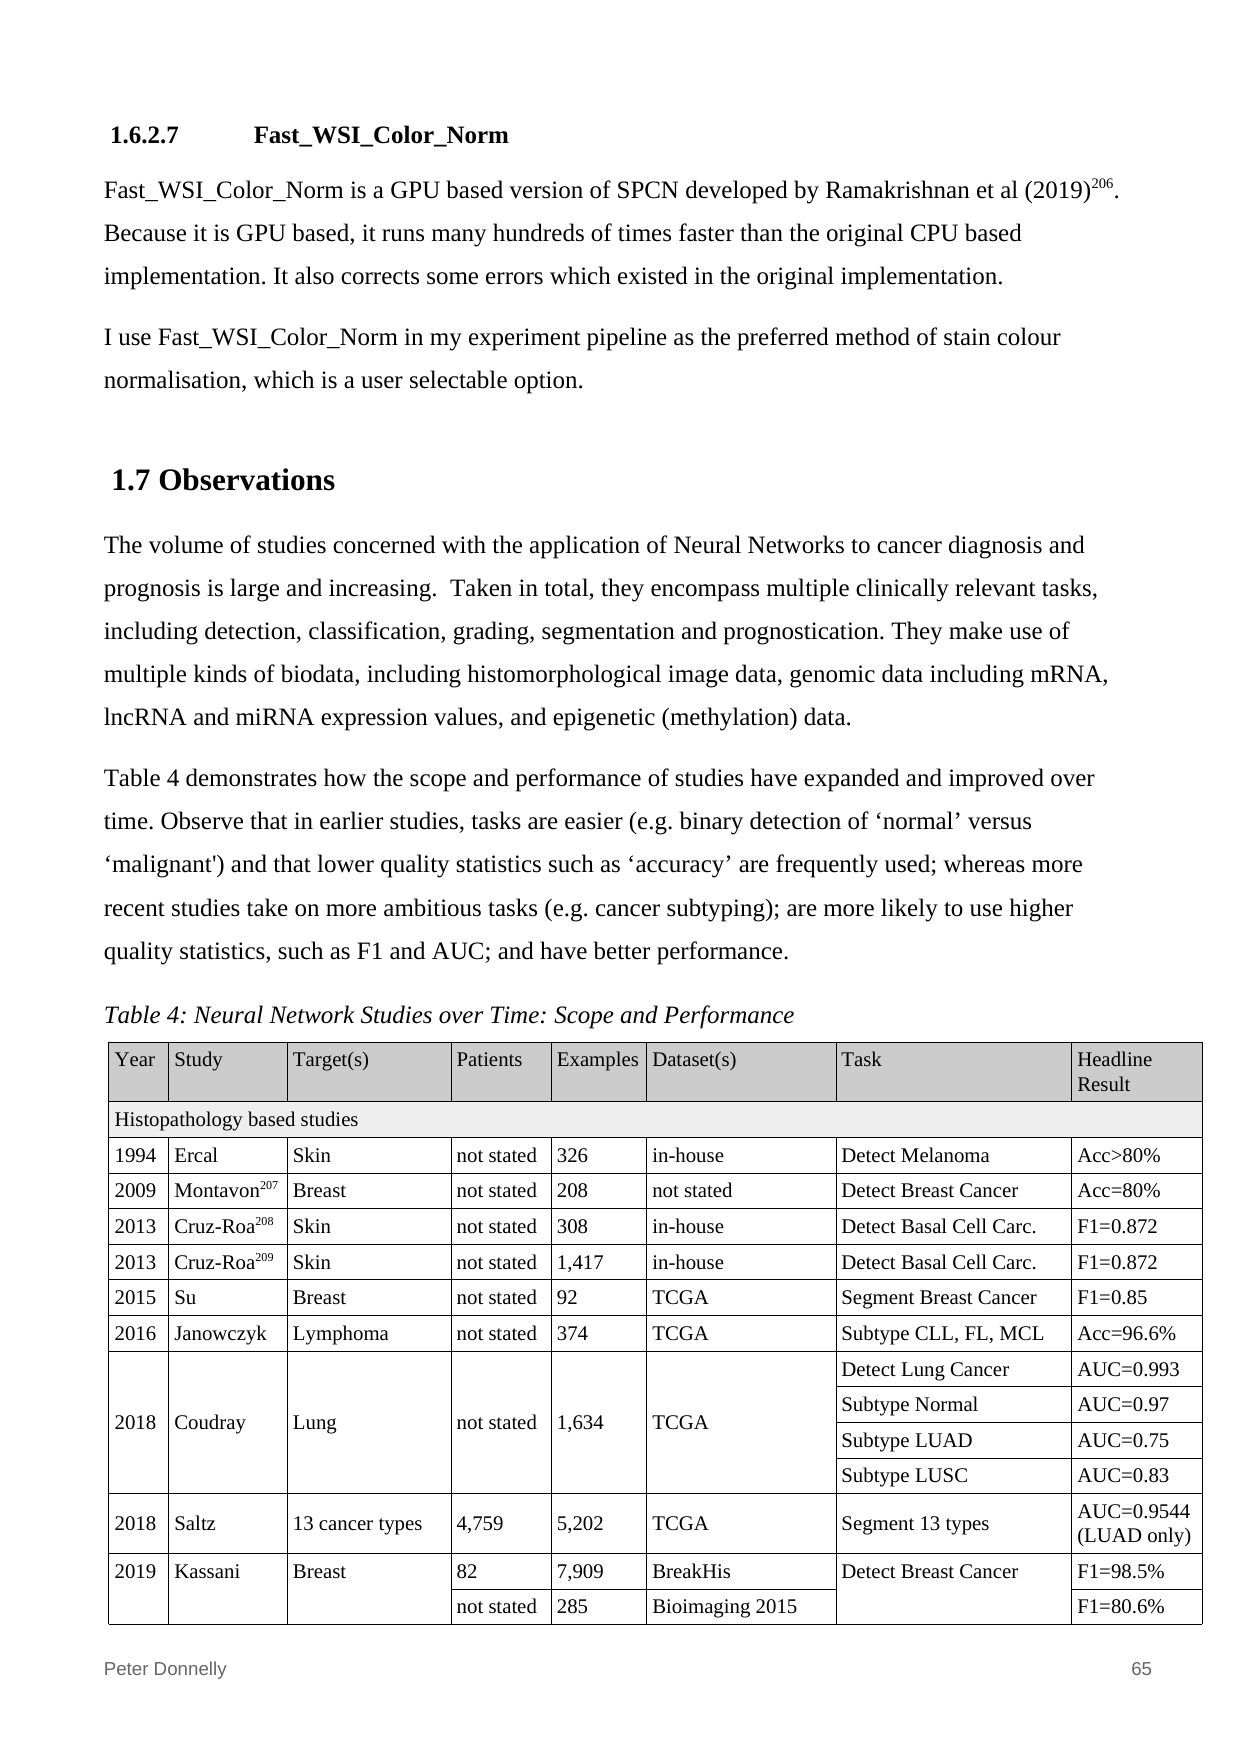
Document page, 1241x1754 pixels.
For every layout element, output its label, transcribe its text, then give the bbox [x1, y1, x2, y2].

text I use Fast_WSI_Color_Norm in my experiment pipeline as the preferred method of stain colour normalisation, which is a user selectable option. [103, 322, 1146, 394]
table_cell Cruz-Roa [169, 1245, 287, 1279]
table_cell in-house [647, 1209, 836, 1244]
table_cell TCGA [647, 1494, 836, 1553]
table_cell 2019 [109, 1554, 168, 1624]
table_cell Cruz-Roa [169, 1209, 287, 1244]
table_cell F1=0.872 [1072, 1245, 1202, 1279]
table_cell Acc>80% [1072, 1138, 1202, 1172]
text The volume of studies concerned with the application of Neural Networks to cancer diagnosis and prognosis is large and increasing. Taken in total, they encompass multiple clinically relevant tasks, including detection, classification, grading, segmentation and prognostication. They make use of multiple kinds of biodata, including histomorphological image data, genomic data including mRNA, lncRNA and miRNA expression values, and epigenetic (methylation) data. [103, 530, 1146, 731]
table_cell Detect Melanoma [837, 1138, 1071, 1172]
table_cell Ercal [169, 1138, 287, 1172]
table_cell 2018 [109, 1352, 168, 1493]
table_cell not stated [452, 1174, 551, 1208]
table_header Headline Result [1072, 1043, 1202, 1101]
table_cell Coudray [169, 1352, 287, 1493]
table_cell not stated [647, 1174, 836, 1208]
table_cell Acc=80% [1072, 1174, 1202, 1208]
table_cell 208 [552, 1174, 646, 1208]
table_cell F1=0.872 [1072, 1209, 1202, 1244]
table_cell TCGA [647, 1352, 836, 1493]
table_cell Subtype Normal [837, 1387, 1071, 1422]
table_cell 2018 [109, 1494, 168, 1553]
table_cell 308 [552, 1209, 646, 1244]
table_cell 326 [552, 1138, 646, 1172]
table_header Examples [552, 1043, 646, 1101]
table_cell 374 [552, 1316, 646, 1351]
table_cell not stated [452, 1352, 551, 1493]
table_cell TCGA [647, 1316, 836, 1351]
table_header Study [169, 1043, 287, 1101]
table_cell Kassani [169, 1554, 287, 1624]
table_cell F1=80.6% [1072, 1590, 1202, 1624]
table_cell not stated [452, 1280, 551, 1315]
table_cell Su [169, 1280, 287, 1315]
table_cell 7,909 [552, 1554, 646, 1588]
table_cell 285 [552, 1590, 646, 1624]
table_cell in-house [647, 1245, 836, 1279]
table_header Task [837, 1043, 1071, 1101]
table_header Dataset(s) [647, 1043, 836, 1101]
table_cell Detect Basal Cell Carc. [837, 1245, 1071, 1279]
table_cell Detect Breast Cancer [837, 1554, 1071, 1624]
table_header Target(s) [288, 1043, 451, 1101]
table_cell Detect Lung Cancer [837, 1352, 1071, 1386]
table_cell Breast [288, 1554, 451, 1624]
table_cell 13 cancer types [288, 1494, 451, 1553]
table_cell in-house [647, 1138, 836, 1172]
table_cell not stated [452, 1245, 551, 1279]
table_cell 1994 [109, 1138, 168, 1172]
table_cell not stated [452, 1590, 551, 1624]
table_cell Subtype CLL, FL, MCL [837, 1316, 1071, 1351]
table_cell not stated [452, 1316, 551, 1351]
table_cell Skin [288, 1245, 451, 1279]
table_cell Lymphoma [288, 1316, 451, 1351]
table_cell AUC=0.75 [1072, 1423, 1202, 1457]
table_cell 92 [552, 1280, 646, 1315]
table_cell 5,202 [552, 1494, 646, 1553]
table_cell 2015 [109, 1280, 168, 1315]
table_cell F1=98.5% [1072, 1554, 1202, 1588]
text Fast_WSI_Color_Norm is a GPU based version of SPCN developed by Ramakrishnan et al (2019). Because it is GPU based, it runs many hundreds of times faster than the original CPU based implementation. It also corrects some errors which existed in the original implementation. [103, 175, 1146, 290]
table_cell 1,634 [552, 1352, 646, 1493]
table_cell Janowczyk [169, 1316, 287, 1351]
table_cell Lung [288, 1352, 451, 1493]
table_cell 2016 [109, 1316, 168, 1351]
table_cell AUC=0.83 [1072, 1459, 1202, 1493]
table_cell 2009 [109, 1174, 168, 1208]
table_cell AUC=0.97 [1072, 1387, 1202, 1422]
subtitle Observations [103, 462, 1146, 497]
table_cell not stated [452, 1209, 551, 1244]
table_cell Segment Breast Cancer [837, 1280, 1071, 1315]
table_header Year [109, 1043, 168, 1101]
table_header Patients [452, 1043, 551, 1101]
table_cell Segment 13 types [837, 1494, 1071, 1553]
table_cell Montavon [169, 1174, 287, 1208]
subtitle Fast_WSI_Color_Norm [103, 120, 1146, 148]
table_cell Subtype LUSC [837, 1459, 1071, 1493]
table_cell F1=0.85 [1072, 1280, 1202, 1315]
table_cell BreakHis [647, 1554, 836, 1588]
table_cell 1,417 [552, 1245, 646, 1279]
table_cell Breast [288, 1280, 451, 1315]
table_cell Acc=96.6% [1072, 1316, 1202, 1351]
table_cell 2013 [109, 1245, 168, 1279]
text Table 4 demonstrates how the scope and performance of studies have expanded and improved over time. Observe that in earlier studies, tasks are easier (e.g. binary detection of ‘normal’ versus ‘malignant') and that lower quality statistics such as ‘accuracy’ are frequently used; whereas more recent studies take on more ambitious tasks (e.g. cancer subtyping); are more likely to use higher quality statistics, such as F1 and AUC; and have better performance. [103, 763, 1146, 964]
table_cell 2013 [109, 1209, 168, 1244]
table_cell AUC=0.993 [1072, 1352, 1202, 1386]
table_cell 4,759 [452, 1494, 551, 1553]
table_cell AUC=0.9544 (LUAD only) [1072, 1494, 1202, 1553]
table_cell not stated [452, 1138, 551, 1172]
text Table 4: Neural Network Studies over Time: Scope and Performance [103, 1000, 1146, 1029]
table_cell Detect Breast Cancer [837, 1174, 1071, 1208]
table_cell Skin [288, 1138, 451, 1172]
table_cell Skin [288, 1209, 451, 1244]
table_cell 82 [452, 1554, 551, 1588]
table_cell Subtype LUAD [837, 1423, 1071, 1457]
table_cell TCGA [647, 1280, 836, 1315]
table_cell Histopathology based studies [109, 1102, 1202, 1137]
table_cell Detect Basal Cell Carc. [837, 1209, 1071, 1244]
table_cell Breast [288, 1174, 451, 1208]
table_cell Saltz [169, 1494, 287, 1553]
table_cell Bioimaging 2015 [647, 1590, 836, 1624]
